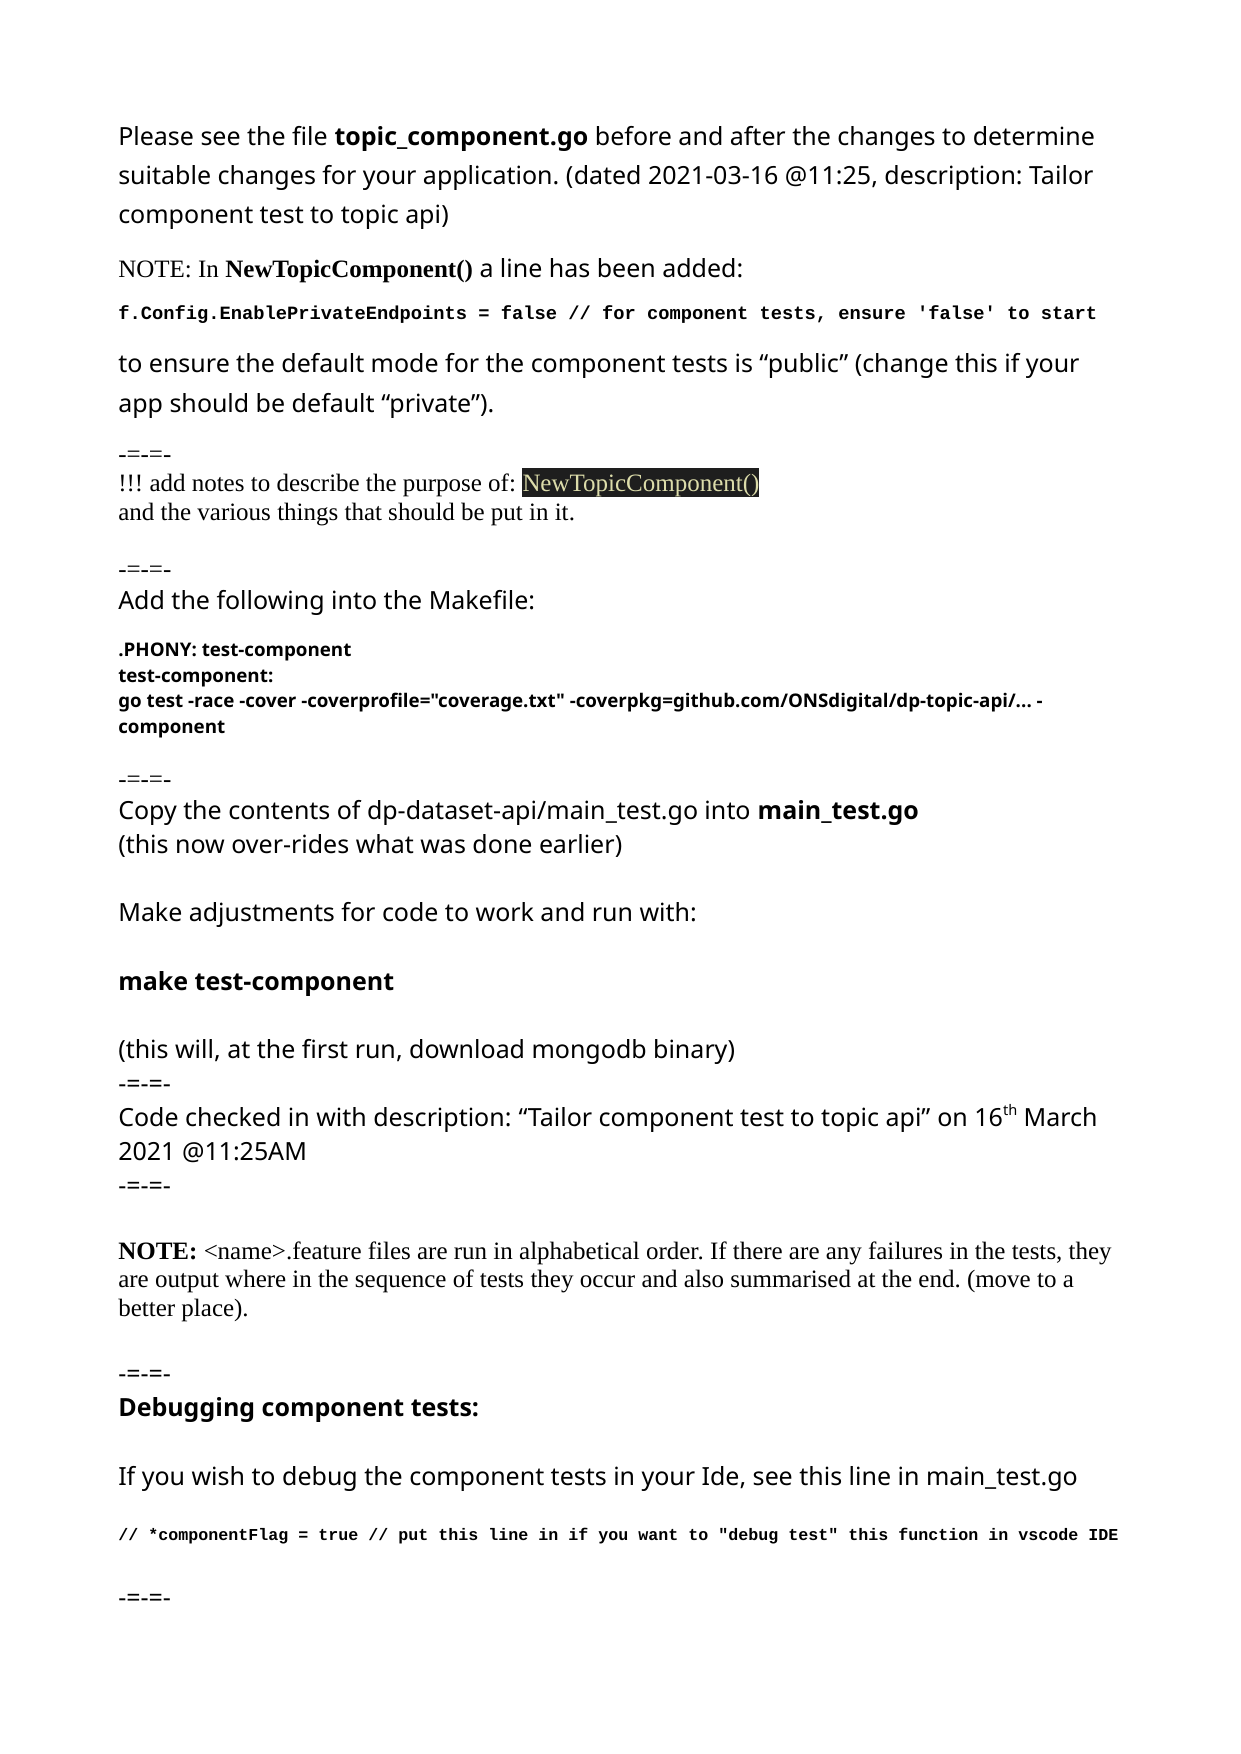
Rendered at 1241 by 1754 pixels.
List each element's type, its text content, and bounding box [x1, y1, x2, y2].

text go test -race -cover -coverprofile="coverage.txt" -coverpkg=github.com/ONSdigital/dp-topic-api/... -component [118, 688, 1122, 739]
text -=-=- [118, 554, 1122, 583]
text Make adjustments for code to work and run with: [118, 895, 1122, 929]
text test-component: [118, 662, 1122, 688]
text Code checked in with description: “Tailor component test to topic api” on 16th March 2021 @11:25AM [118, 1099, 1122, 1168]
text Please see the file topic_component.go before and after the changes to determine suitable changes for your application. (dated 2021-03-16 @11:25, description: Tailor component test to topic api) [118, 118, 1122, 231]
text -=-=- [118, 1065, 1122, 1099]
text !!! add notes to describe the purpose of: NewTopicComponent() [118, 468, 1122, 497]
text to ensure the default mode for the component tests is “public” (change this if your app should be default “private”). [118, 346, 1122, 419]
text -=-=- [118, 764, 1122, 793]
text (this will, at the first run, download mongodb binary) [118, 1031, 1122, 1065]
text NOTE: In NewTopicComponent() a line has been added: [118, 250, 1122, 284]
text and the various things that should be put in it. [118, 497, 1122, 525]
text If you wish to debug the component tests in your Ide, see this line in main_test.go [118, 1458, 1122, 1492]
text NOTE: <name>.feature files are run in alphabetical order. If there are any failures in the tests, they are output where in the sequence of tests they occur and also summarised at the end. (move to a better place). [118, 1236, 1122, 1322]
text Copy the contents of dp-dataset-api/main_test.go into main_test.go [118, 793, 1122, 827]
text .PHONY: test-component [118, 637, 1122, 662]
text // *componentFlag = true // put this line in if you want to "debug test" this function in vscode IDE [118, 1526, 1122, 1545]
text Debugging component tests: [118, 1390, 1122, 1424]
text -=-=- [118, 439, 1122, 468]
text (this now over-rides what was done earlier) [118, 827, 1122, 861]
text Add the following into the Makefile: [118, 583, 1122, 617]
text -=-=- [118, 1356, 1122, 1390]
text -=-=- [118, 1168, 1122, 1202]
text -=-=- [118, 1579, 1122, 1613]
text f.Config.EnablePrivateEndpoints = false // for component tests, ensure 'false' to start [118, 304, 1122, 325]
text make test-component [118, 963, 1122, 997]
